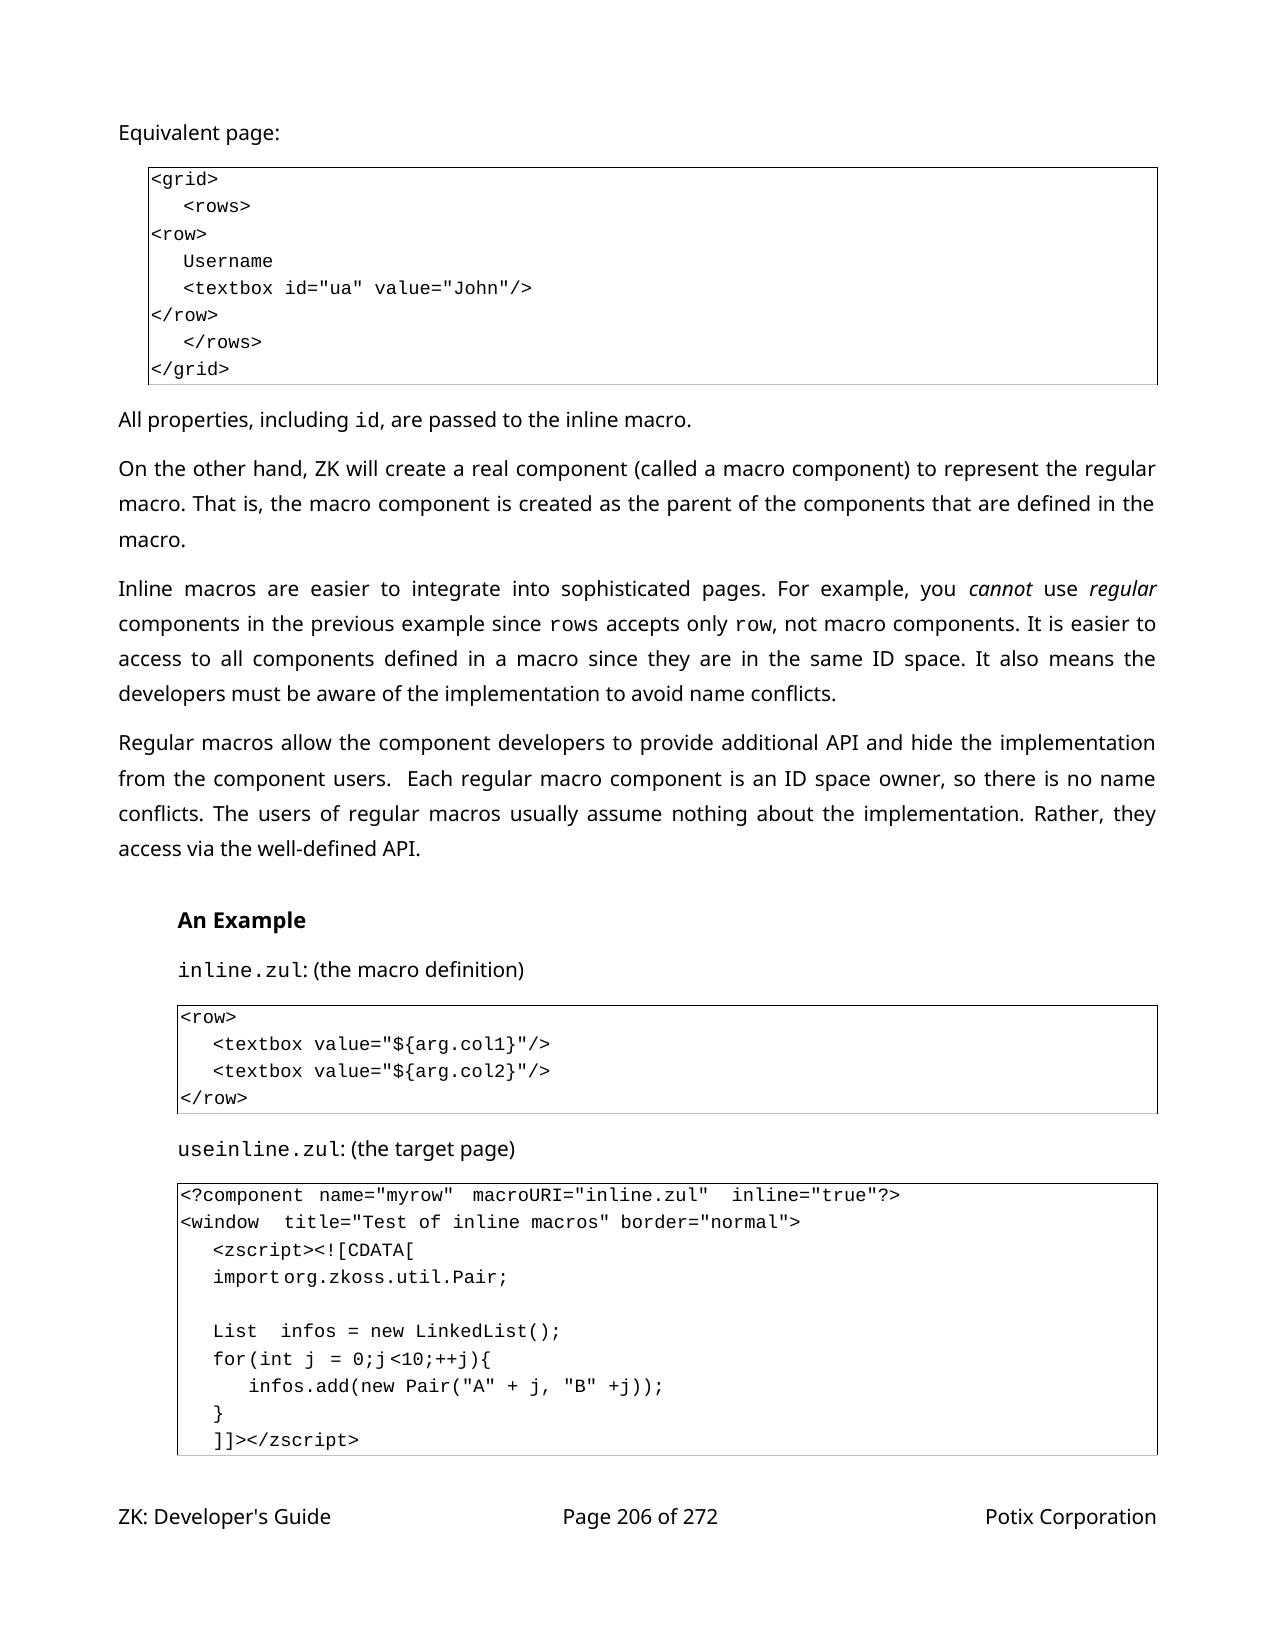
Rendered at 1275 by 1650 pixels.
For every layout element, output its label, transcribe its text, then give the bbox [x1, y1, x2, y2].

text </grid> [149, 357, 1157, 384]
text <row> [178, 1006, 1157, 1029]
text <?component name="myrow" macroURI="inline.zul" inline="true"?> [178, 1184, 1157, 1207]
text All properties, including id, are passed to the inline macro. [118, 405, 1157, 434]
text <window title="Test of inline macros" border="normal"> [178, 1210, 1157, 1235]
text <textbox value="${arg.col2}"/> [178, 1059, 1157, 1083]
text <grid> [149, 168, 1157, 191]
text Username [149, 248, 1157, 273]
text import org.zkoss.util.Pair; [178, 1265, 1157, 1289]
text <zscript><![CDATA[ [178, 1238, 1157, 1262]
text } [178, 1401, 1157, 1425]
text </row> [149, 303, 1157, 327]
text On the other hand, ZK will create a real component (called a macro component) to represent the regular macro. That is, the macro component is created as the parent of the components that are defined in the macro. [118, 454, 1157, 553]
text List infos = new LinkedList(); [178, 1319, 1157, 1343]
text </rows> [149, 330, 1157, 354]
text <rows> [149, 194, 1157, 218]
text <textbox value="${arg.col1}"/> [178, 1032, 1157, 1056]
subtitle An Example [177, 905, 1157, 935]
text Regular macros allow the component developers to provide additional API and hide the implementation from the component users. Each regular macro component is an ID space owner, so there is no name conflicts. The users of regular macros usually assume nothing about the implementation. Rather, they access via the well-defined API. [118, 728, 1157, 862]
text </row> [178, 1086, 1157, 1113]
text for (int j = 0;j <10;++j){ [178, 1346, 1157, 1371]
text inline.zul: (the macro definition) [177, 955, 1157, 984]
text Equivalent page: [118, 118, 1157, 146]
text <textbox id="ua" value="John"/> [149, 276, 1157, 300]
text <row> [149, 221, 1157, 246]
text infos.add(new Pair("A" + j, "B" +j)); [178, 1373, 1157, 1398]
text useinline.zul: (the target page) [177, 1134, 1157, 1163]
text ]]></zscript> [178, 1428, 1157, 1455]
text Inline macros are easier to integrate into sophisticated pages. For example, you cannot use regular components in the previous example since rows accepts only row, not macro components. It is easier to access to all components defined in a macro since they are in the same ID space. It also means the developers must be aware of the implementation to avoid name conflicts. [118, 574, 1157, 708]
